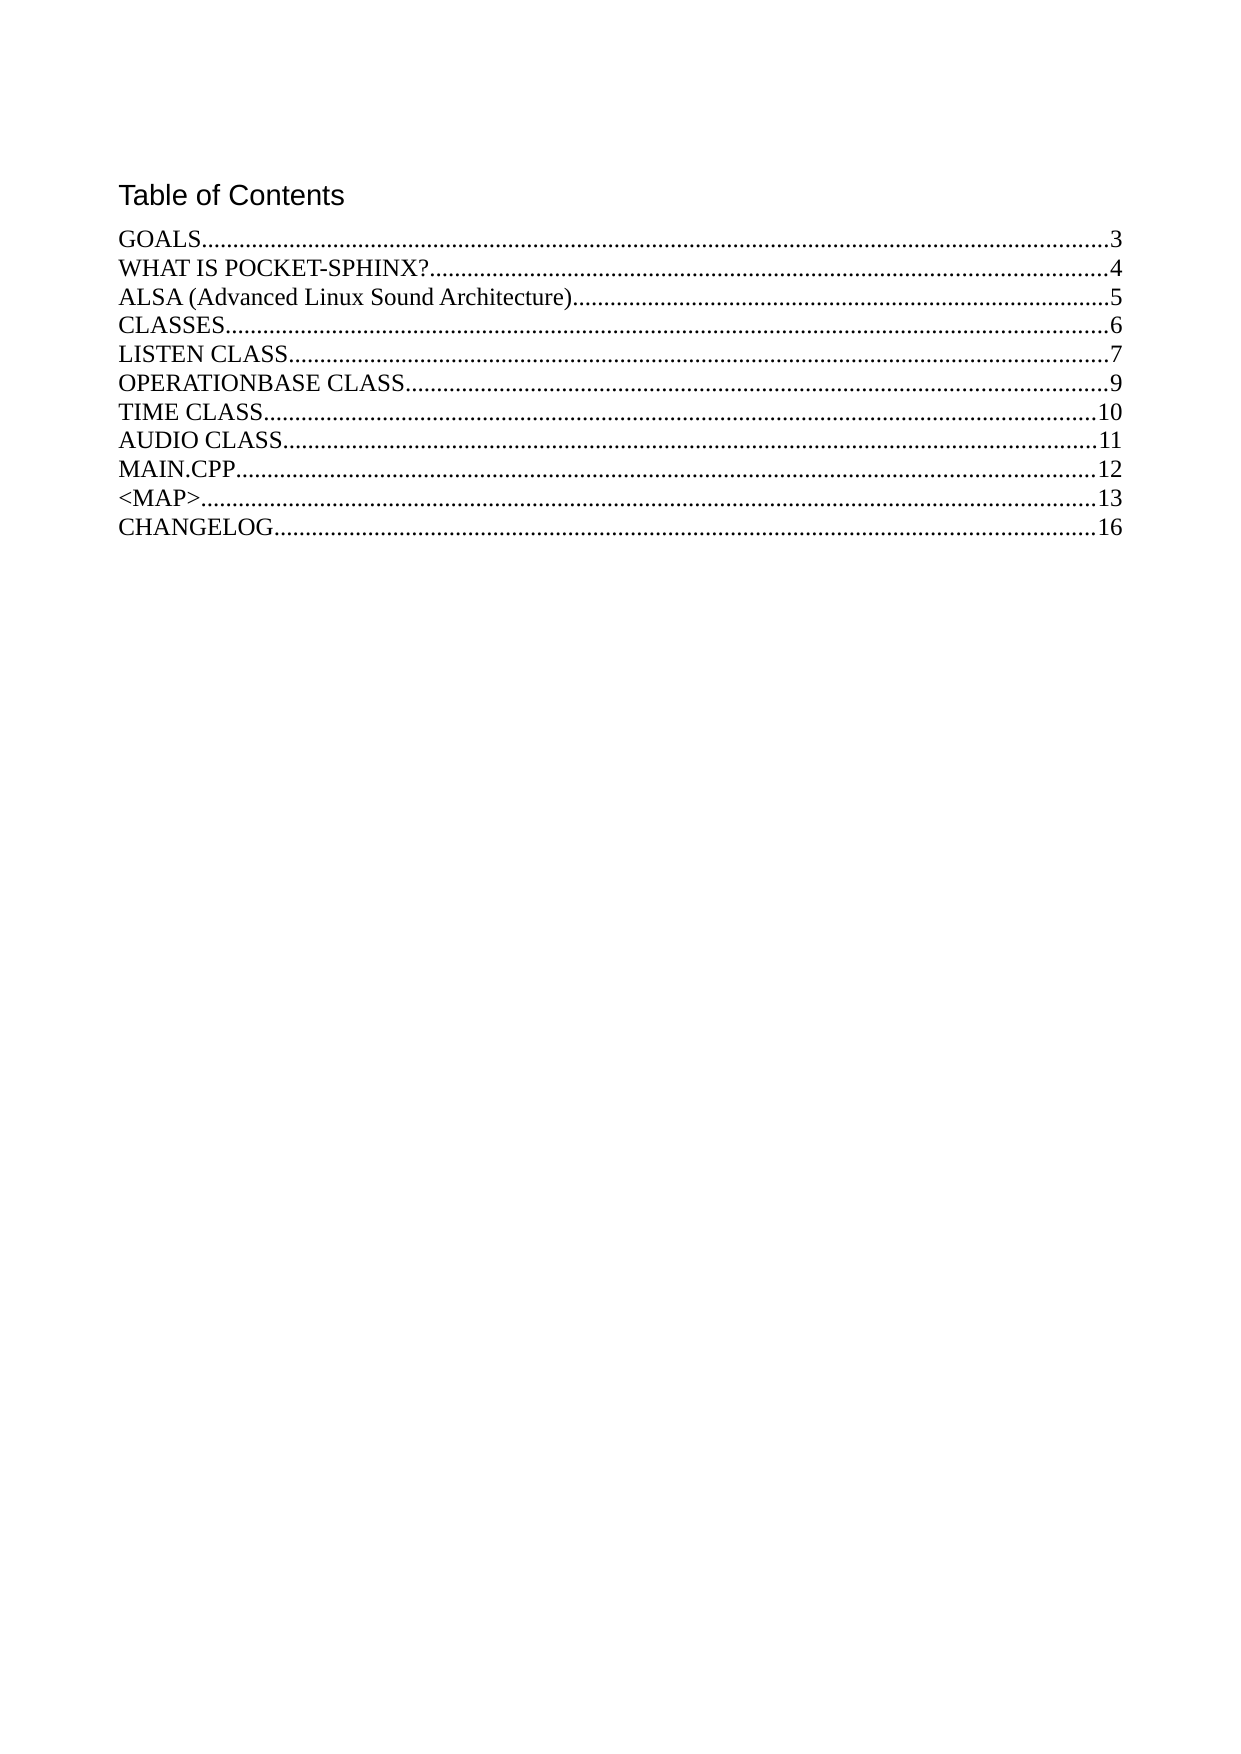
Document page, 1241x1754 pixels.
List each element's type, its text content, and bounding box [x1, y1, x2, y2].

text <MAP> 13 [118, 483, 1122, 512]
text CHANGELOG 16 [118, 512, 1122, 540]
text GOALS 3 [118, 224, 1122, 253]
text TIME CLASS 10 [118, 397, 1122, 425]
text MAIN.CPP 12 [118, 454, 1122, 483]
text WHAT IS POCKET-SPHINX? 4 [118, 253, 1122, 282]
text OPERATIONBASE CLASS 9 [118, 368, 1122, 397]
text ALSA (Advanced Linux Sound Architecture) 5 [118, 282, 1122, 310]
text LISTEN CLASS 7 [118, 339, 1122, 368]
subtitle Table of Contents [118, 178, 1122, 212]
text AUDIO CLASS 11 [118, 425, 1122, 454]
text CLASSES 6 [118, 310, 1122, 339]
